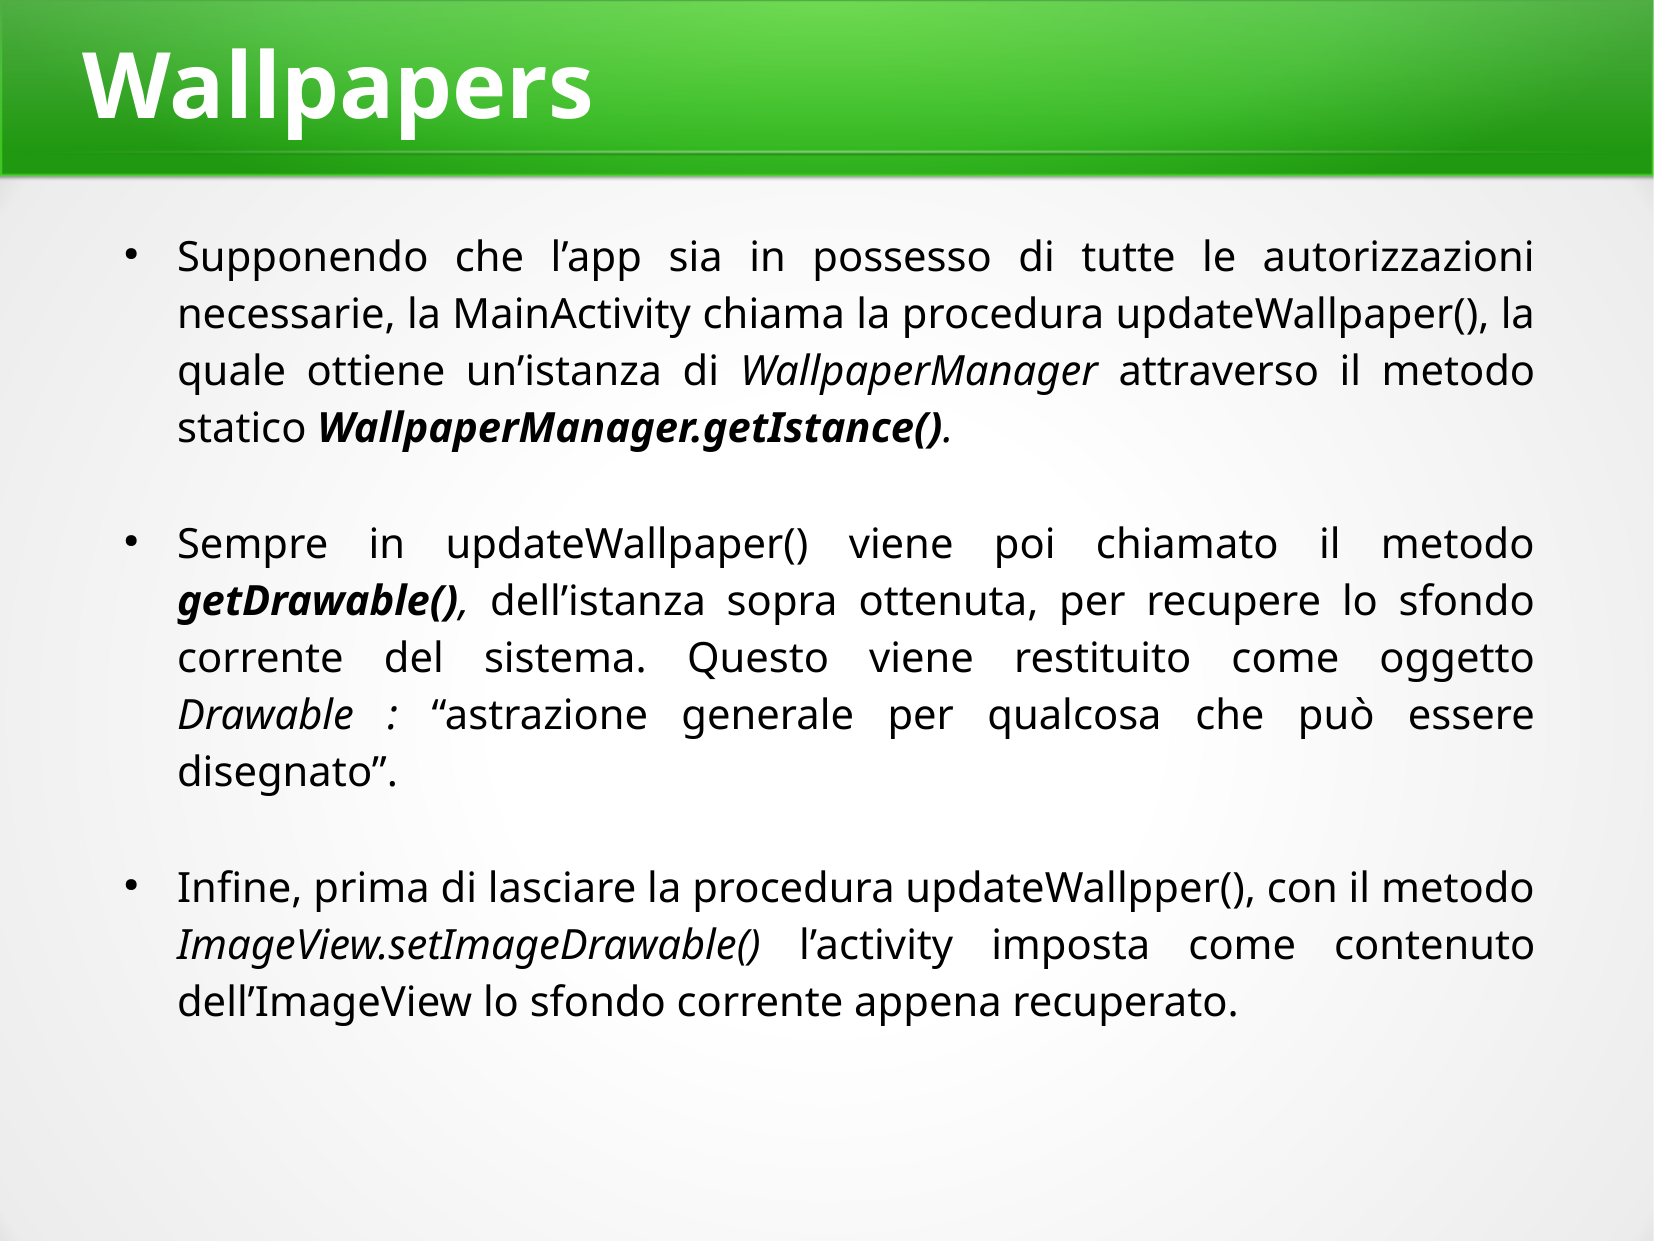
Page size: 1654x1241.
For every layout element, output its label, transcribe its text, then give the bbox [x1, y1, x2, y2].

picture [0, 0, 1654, 1241]
list Supponendo che l’app sia in possesso di tutte le autorizzazioni necessarie, la MainActivity chiama la procedura updateWallpaper(), la quale ottiene un’istanza di WallpaperManager attraverso il metodo statico WallpaperManager.getIstance(). Sempre in updateWallpaper() viene poi chiamato il metodo getDrawable(), dell’istanza sopra ottenuta, per recupere lo sfondo corrente del sistema. Questo viene restituito come oggetto Drawable : “astrazione generale per qualcosa che può essere disegnato”. Infine, prima di lasciare la procedura updateWallpper(), con il metodo ImageView.setImageDrawable() l’activity imposta come contenuto dell’ImageView lo sfondo corrente appena recuperato. [106, 226, 1536, 1184]
title Wallpapers [82, 11, 1571, 154]
